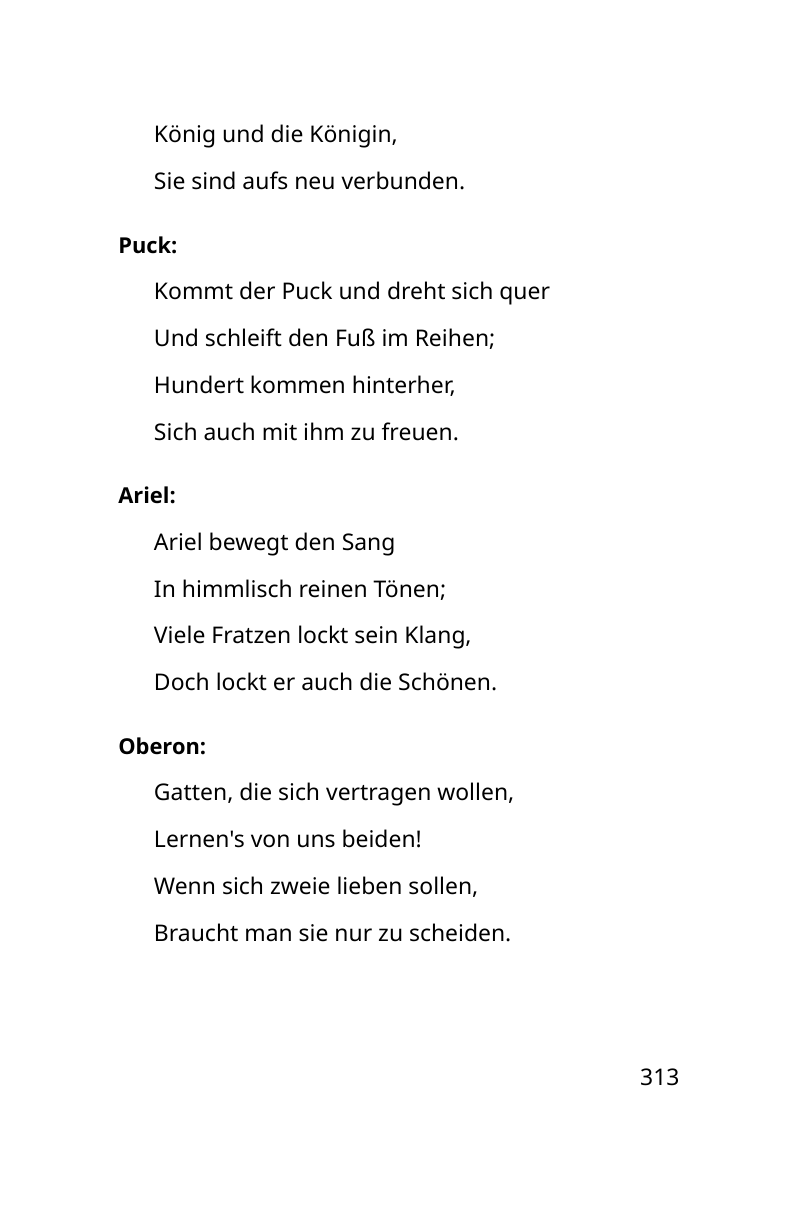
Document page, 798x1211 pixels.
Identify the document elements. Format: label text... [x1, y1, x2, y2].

text König und die Königin, Sie sind aufs neu verbunden. [118, 118, 679, 196]
text Ariel: Ariel bewegt den Sang In himmlisch reinen Tönen; Viele Fratzen lockt sein Klang, Doch lockt er auch die Schönen. [118, 480, 679, 697]
text Puck: Kommt der Puck und dreht sich quer Und schleift den Fuß im Reihen; Hundert kommen hinterher, Sich auch mit ihm zu freuen. [118, 229, 679, 447]
text Oberon: Gatten, die sich vertragen wollen, Lernen's von uns beiden! Wenn sich zweie lieben sollen, Braucht man sie nur zu scheiden. [118, 731, 679, 948]
